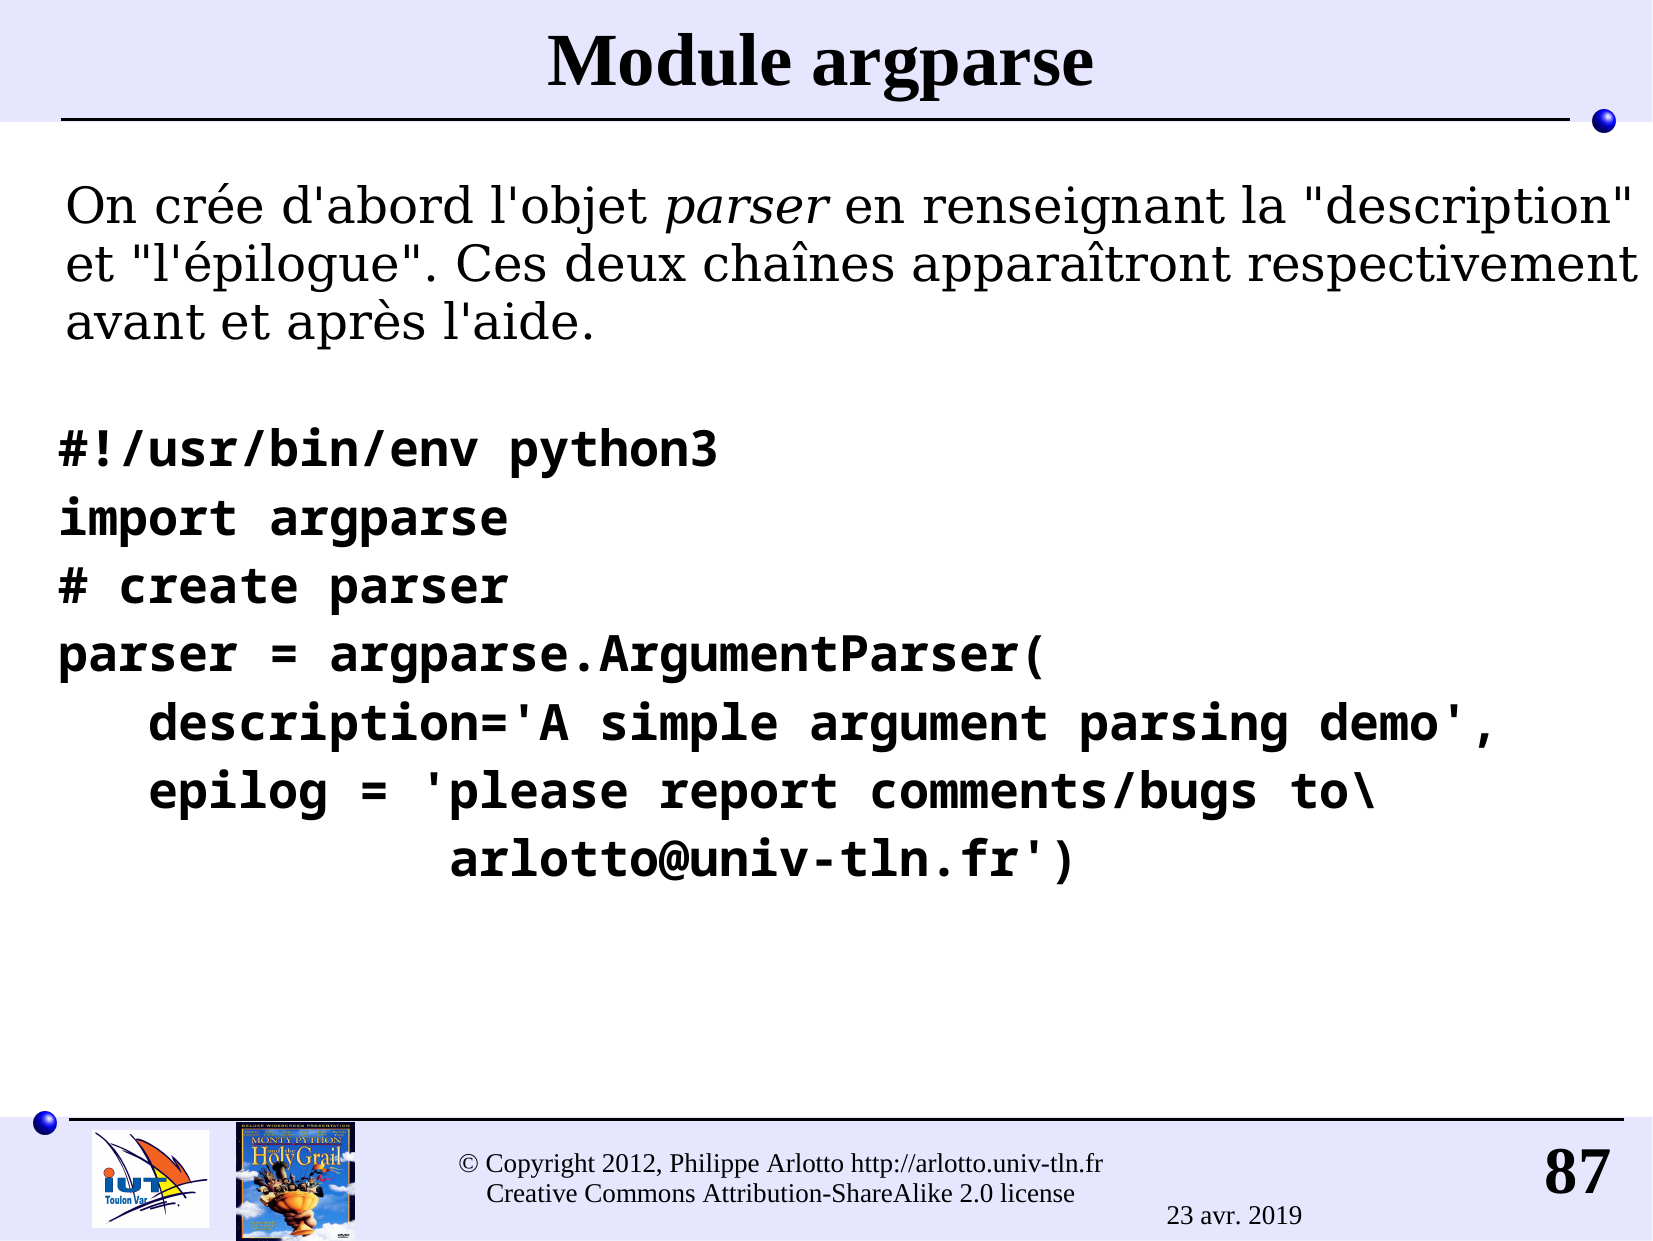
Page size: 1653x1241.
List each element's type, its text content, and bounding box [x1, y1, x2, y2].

text_box On crée d'abord l'objet parser en renseignant la "description" et "l'épilogue". Ces deux chaînes apparaîtront respectivement avant et après l'aide. [64, 177, 1640, 352]
title Module argparse [95, 14, 1585, 107]
text_box #!/usr/bin/env python3 import argparse # create parser parser = argparse.ArgumentParser( description='A simple argument parsing demo', epilog = 'please report comments/bugs to\ arlotto@univ-tln.fr') [59, 413, 1536, 857]
picture [236, 1122, 355, 1241]
